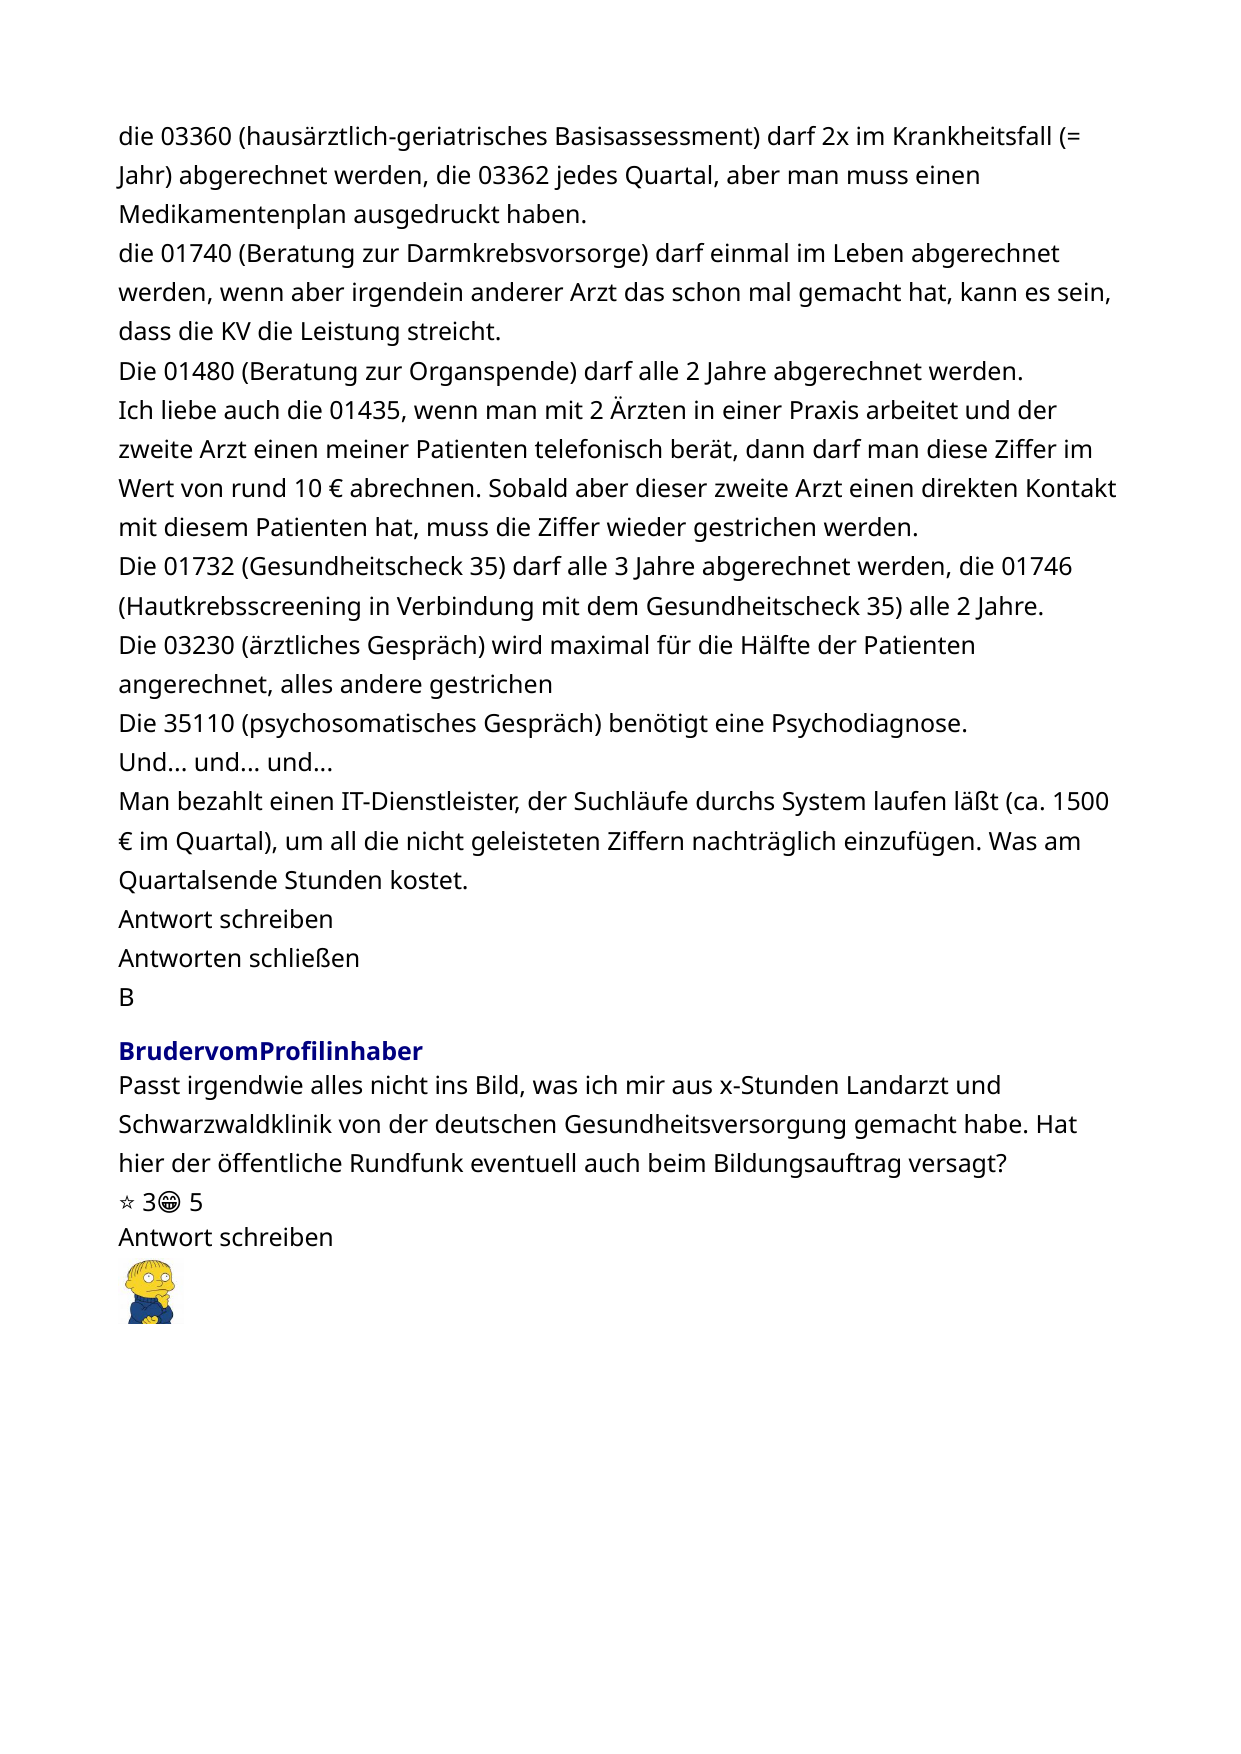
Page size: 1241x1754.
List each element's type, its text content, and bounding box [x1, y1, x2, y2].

text Die 01732 (Gesundheitscheck 35) darf alle 3 Jahre abgerechnet werden, die 01746 (Hautkrebsscreening in Verbindung mit dem Gesundheitscheck 35) alle 2 Jahre. [118, 549, 1122, 622]
text Ich liebe auch die 01435, wenn man mit 2 Ärzten in einer Praxis arbeitet und der zweite Arzt einen meiner Patienten telefonisch berät, dann darf man diese Ziffer im Wert von rund 10 € abrechnen. Sobald aber dieser zweite Arzt einen direkten Kontakt mit diesem Patienten hat, muss die Ziffer wieder gestrichen werden. [118, 392, 1122, 544]
text Passt irgendwie alles nicht ins Bild, was ich mir aus x-Stunden Landarzt und Schwarzwaldklinik von der deutschen Gesundheitsversorgung gemacht habe. Hat hier der öffentliche Rundfunk eventuell auch beim Bildungsauftrag versagt? [118, 1068, 1122, 1180]
text B [118, 980, 1122, 1014]
text die 03360 (hausärztlich-geriatrisches Basisassessment) darf 2x im Krankheitsfall (= Jahr) abgerechnet werden, die 03362 jedes Quartal, aber man muss einen Medikamentenplan ausgedruckt haben. [118, 118, 1122, 231]
text Antworten schließen [118, 941, 1122, 975]
picture [118, 1258, 184, 1324]
text die 01740 (Beratung zur Darmkrebsvorsorge) darf einmal im Leben abgerechnet werden, wenn aber irgendein anderer Arzt das schon mal gemacht hat, kann es sein, dass die KV die Leistung streicht. [118, 236, 1122, 348]
text Und... und... und... [118, 745, 1122, 779]
text Antwort schreiben [118, 1219, 1122, 1253]
text Man bezahlt einen IT-Dienstleister, der Suchläufe durchs System laufen läßt (ca. 1500 € im Quartal), um all die nicht geleisteten Ziffern nachträglich einzufügen. Was am Quartalsende Stunden kostet. [118, 784, 1122, 896]
text Die 35110 (psychosomatisches Gespräch) benötigt eine Psychodiagnose. [118, 706, 1122, 740]
text Antwort schreiben [118, 901, 1122, 936]
text ⭐️ 3😁 5 [118, 1185, 1122, 1219]
subtitle BrudervomProfilinhaber [118, 1033, 1122, 1068]
text Die 03230 (ärztliches Gespräch) wird maximal für die Hälfte der Patienten angerechnet, alles andere gestrichen [118, 627, 1122, 701]
text Die 01480 (Beratung zur Organspende) darf alle 2 Jahre abgerechnet werden. [118, 353, 1122, 387]
